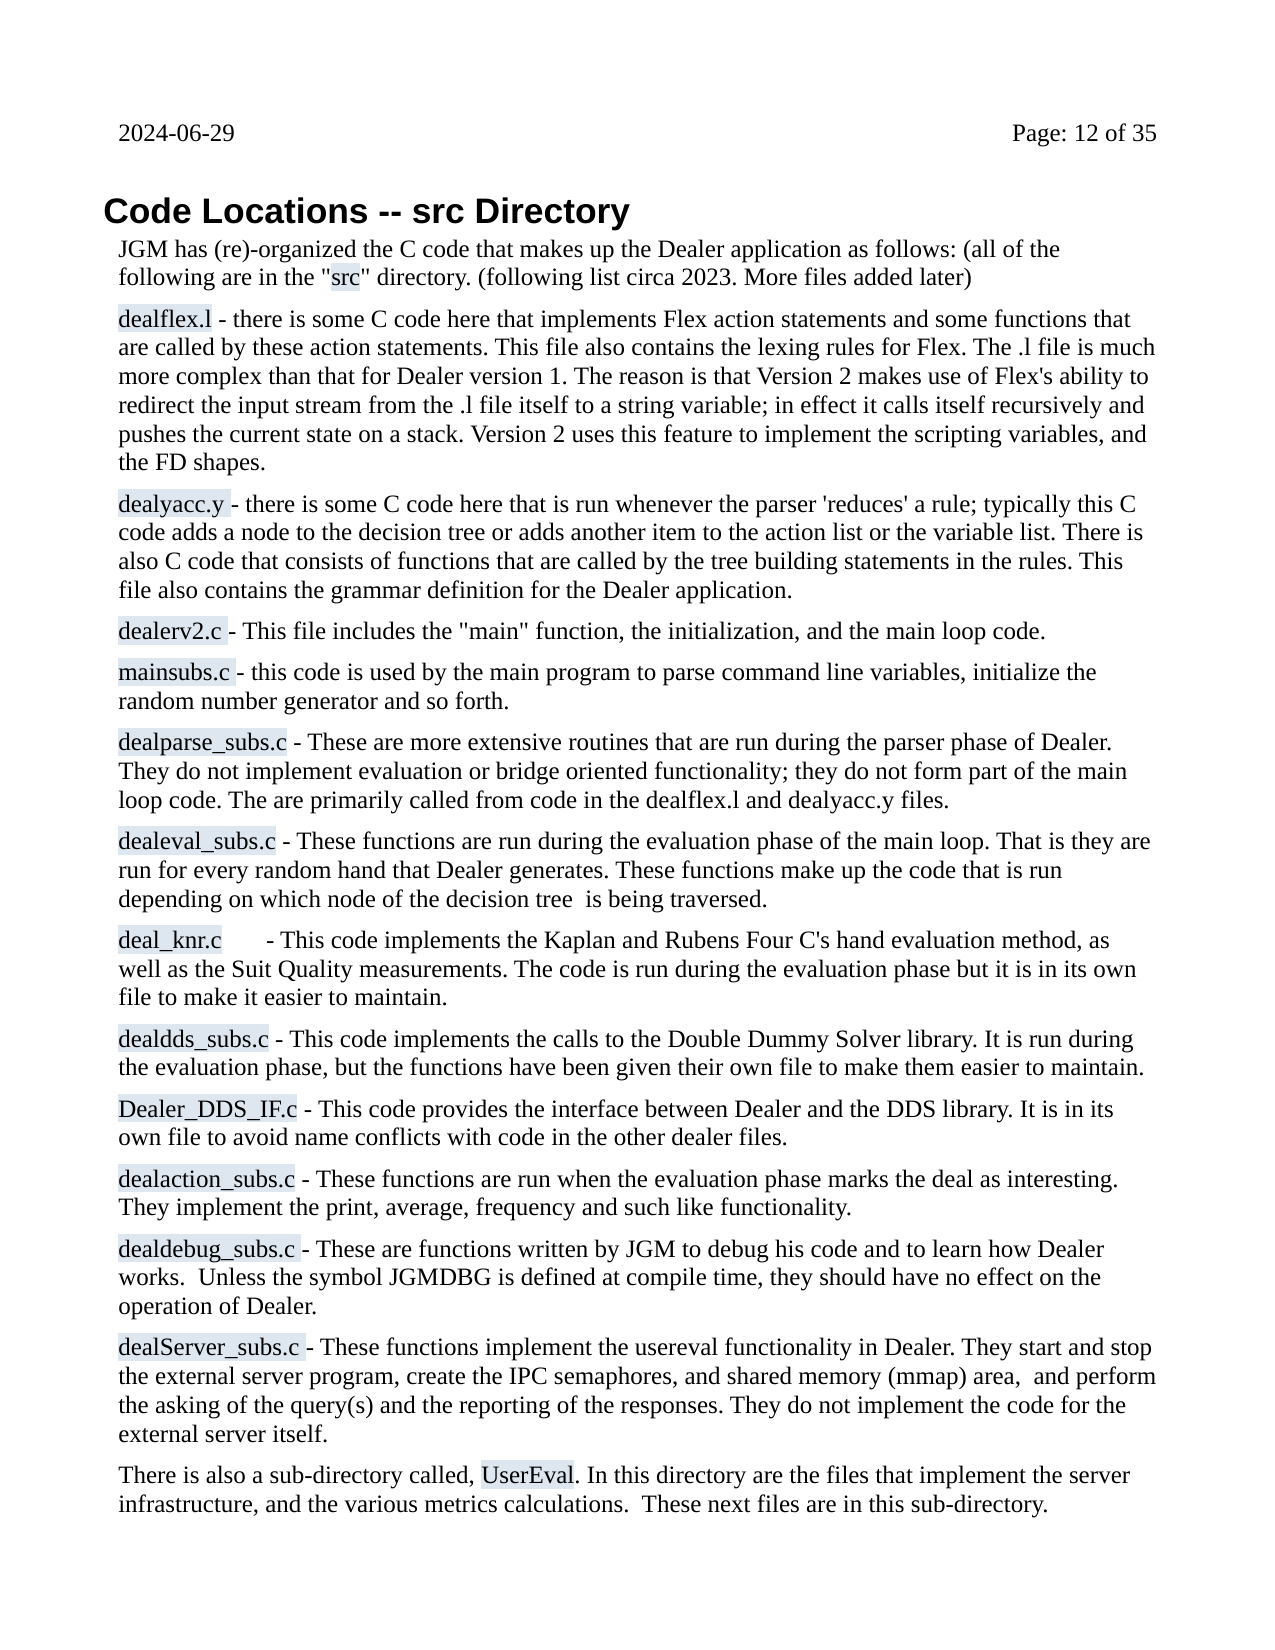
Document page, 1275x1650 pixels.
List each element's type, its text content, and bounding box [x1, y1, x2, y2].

text dealdds_subs.c - This code implements the calls to the Double Dummy Solver library. It is run during the evaluation phase, but the functions have been given their own file to make them easier to maintain. [118, 1024, 1157, 1081]
text dealparse_subs.c - These are more extensive routines that are run during the parser phase of Dealer. They do not implement evaluation or bridge oriented functionality; they do not form part of the main loop code. The are primarily called from code in the dealflex.l and dealyacc.y files. [118, 727, 1157, 814]
text dealServer_subs.c - These functions implement the usereval functionality in Dealer. They start and stop the external server program, create the IPC semaphores, and shared memory (mmap) area, and perform the asking of the query(s) and the reporting of the responses. They do not implement the code for the external server itself. [118, 1332, 1157, 1447]
text dealyacc.y - there is some C code here that is run whenever the parser 'reduces' a rule; typically this C code adds a node to the decision tree or adds another item to the action list or the variable list. There is also C code that consists of functions that are called by the tree building statements in the rules. This file also contains the grammar definition for the Dealer application. [118, 489, 1157, 604]
text JGM has (re)-organized the C code that makes up the Dealer application as follows: (all of the following are in the "src" directory. (following list circa 2023. More files added later) [118, 234, 1157, 291]
text Dealer_DDS_IF.c - This code provides the interface between Dealer and the DDS library. It is in its own file to avoid name conflicts with code in the other dealer files. [118, 1094, 1157, 1151]
subtitle Code Locations -- src Directory [103, 190, 1157, 231]
text dealflex.l - there is some C code here that implements Flex action statements and some functions that are called by these action statements. This file also contains the lexing rules for Flex. The .l file is much more complex than that for Dealer version 1. The reason is that Version 2 makes use of Flex's ability to redirect the input stream from the .l file itself to a string variable; in effect it calls itself recursively and pushes the current state on a stack. Version 2 uses this feature to implement the scripting variables, and the FD shapes. [118, 304, 1157, 476]
text There is also a sub-directory called, UserEval. In this directory are the files that implement the server infrastructure, and the various metrics calculations. These next files are in this sub-directory. [118, 1460, 1157, 1517]
text dealaction_subs.c - These functions are run when the evaluation phase marks the deal as interesting. They implement the print, average, frequency and such like functionality. [118, 1164, 1157, 1221]
text dealdebug_subs.c - These are functions written by JGM to debug his code and to learn how Dealer works. Unless the symbol JGMDBG is defined at compile time, they should have no effect on the operation of Dealer. [118, 1234, 1157, 1320]
text dealeval_subs.c - These functions are run during the evaluation phase of the main loop. That is they are run for every random hand that Dealer generates. These functions make up the code that is run depending on which node of the decision tree is being traversed. [118, 826, 1157, 912]
text mainsubs.c - this code is used by the main program to parse command line variables, initialize the random number generator and so forth. [118, 657, 1157, 715]
text deal_knr.c - This code implements the Kaplan and Rubens Four C's hand evaluation method, as well as the Suit Quality measurements. The code is run during the evaluation phase but it is in its own file to make it easier to maintain. [118, 925, 1157, 1011]
text dealerv2.c - This file includes the "main" function, the initialization, and the main loop code. [118, 616, 1157, 645]
